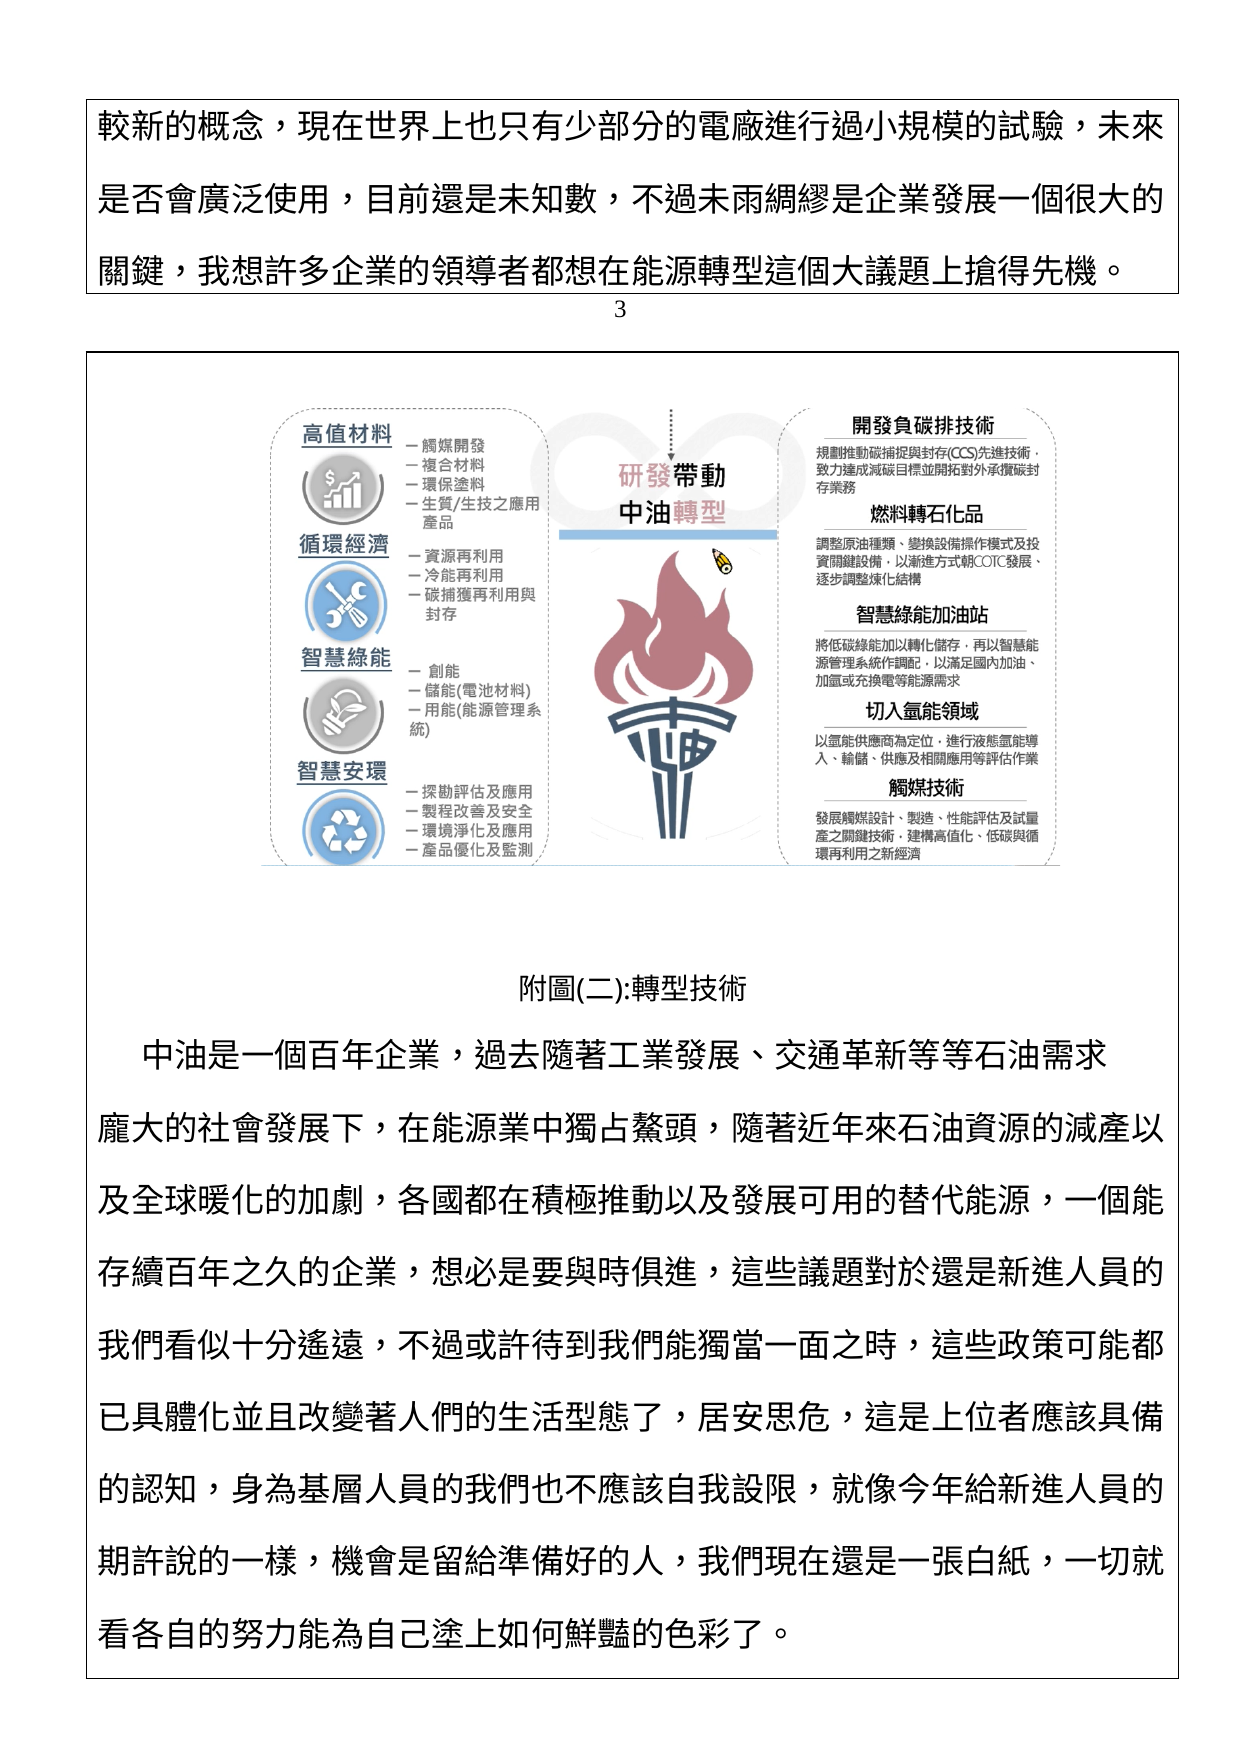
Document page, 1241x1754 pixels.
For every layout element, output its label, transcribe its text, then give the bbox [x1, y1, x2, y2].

text 2 [75, 294, 1165, 323]
table_header 附圖(二):轉型技術 中油是一個百年企業，過去隨著工業發展、交通革新等等石油需求 龐大的社會發展下，在能源業中獨占鰲頭，隨著近年來石油資源的減產以及全球暖化的加劇，各國都在積極推動以及發展可用的替代能源，一個能存續百年之久的企業，想必是要與時俱進，這些議題對於還是新進人員的我們看似十分遙遠，不過或許待到我們能獨當一面之時，這些政策可能都已具體化並且改變著人們的生活型態了，居安思危，這是上位者應該具備的認知，身為基層人員的我們也不應該自我設限，就像今年給新進人員的期許說的一樣，機會是留給準備好的人，我們現在還是一張白紙，一切就看各自的努力能為自己塗上如何鮮豔的色彩了。 [87, 353, 1178, 1678]
table_header 較新的概念，現在世界上也只有少部分的電廠進行過小規模的試驗，未來是否會廣泛使用，目前還是未知數，不過未雨綢繆是企業發展一個很大的關鍵，我想許多企業的領導者都想在能源轉型這個大議題上搶得先機。 [87, 100, 1178, 293]
picture [261, 408, 1061, 866]
